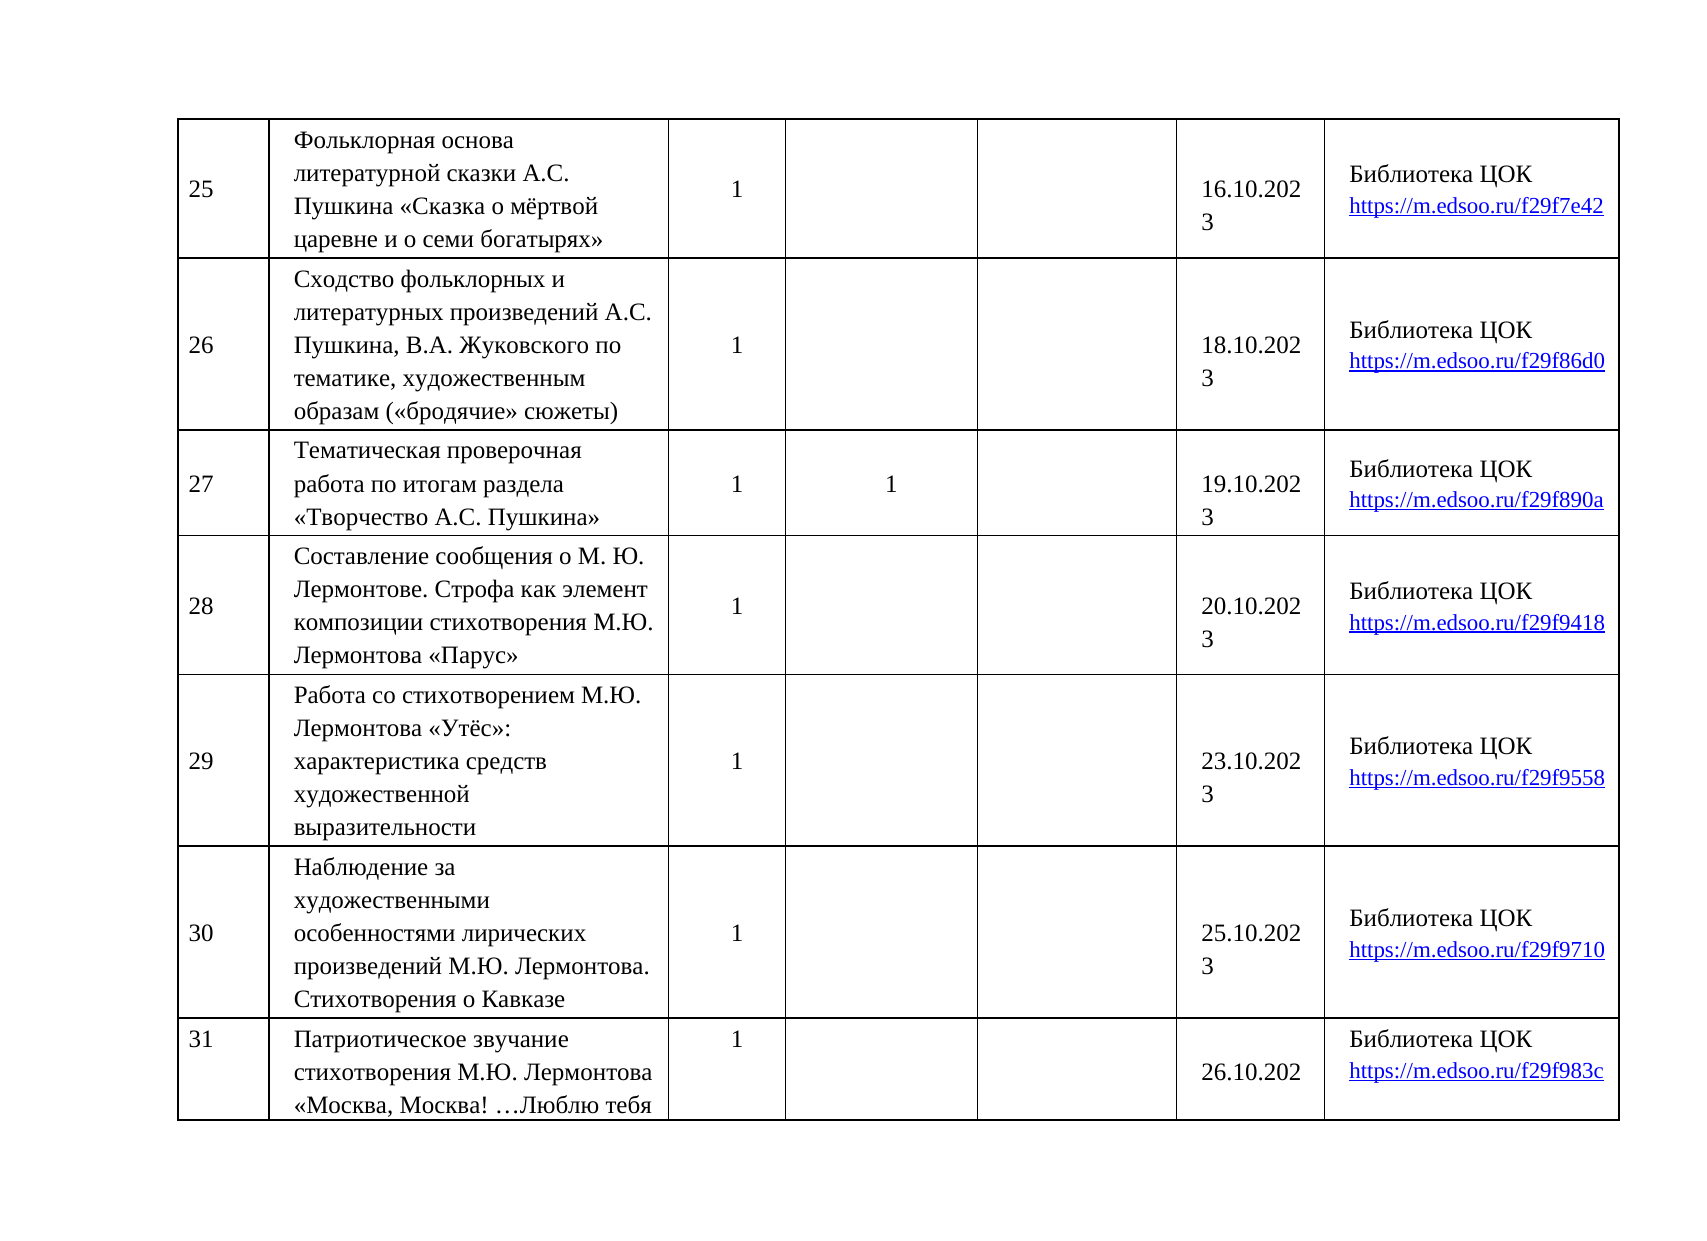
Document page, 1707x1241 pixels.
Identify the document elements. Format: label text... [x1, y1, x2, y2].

table_cell [786, 847, 977, 1017]
table_cell 20.10.2023 [1177, 536, 1324, 673]
table_cell [786, 120, 977, 257]
table_cell [786, 536, 977, 673]
table_cell [786, 259, 977, 429]
table_cell 1 [786, 431, 977, 535]
table_cell [978, 847, 1176, 1017]
table_cell [978, 120, 1176, 257]
table_cell 26 [179, 259, 268, 429]
table_cell 28 [179, 536, 268, 673]
table_cell [786, 1019, 977, 1119]
table_cell 23.10.2023 [1177, 675, 1324, 845]
table_cell 30 [179, 847, 268, 1017]
table_cell [978, 675, 1176, 845]
table_cell Библиотека ЦОК https://m.edsoo.ru/f29f983c [1325, 1019, 1618, 1119]
table_cell 25.10.2023 [1177, 847, 1324, 1017]
table_cell [786, 675, 977, 845]
table_cell [978, 259, 1176, 429]
table_cell Наблюдение за художественными особенностями лирических произведений М.Ю. Лермонтова. Стихотворения о Кавказе [270, 847, 668, 1017]
table_cell 1 [669, 120, 785, 257]
table_cell 18.10.2023 [1177, 259, 1324, 429]
table_cell 1 [669, 536, 785, 673]
table_cell 16.10.2023 [1177, 120, 1324, 257]
table_cell 1 [669, 675, 785, 845]
table_cell 31 [179, 1019, 268, 1119]
table_cell Библиотека ЦОК https://m.edsoo.ru/f29f9710 [1325, 847, 1618, 1017]
table_cell Сходство фольклорных и литературных произведений А.С. Пушкина, В.А. Жуковского по тематике, художественным образам («бродячие» сюжеты) [270, 259, 668, 429]
table_cell [978, 431, 1176, 535]
table_cell Библиотека ЦОК https://m.edsoo.ru/f29f86d0 [1325, 259, 1618, 429]
table_cell 1 [669, 847, 785, 1017]
table_cell [978, 536, 1176, 673]
table_cell 29 [179, 675, 268, 845]
table_cell Библиотека ЦОК https://m.edsoo.ru/f29f9558 [1325, 675, 1618, 845]
table_cell Библиотека ЦОК https://m.edsoo.ru/f29f9418 [1325, 536, 1618, 673]
table_cell Библиотека ЦОК https://m.edsoo.ru/f29f890a [1325, 431, 1618, 535]
table_cell 1 [669, 259, 785, 429]
table_cell 19.10.2023 [1177, 431, 1324, 535]
table_cell 1 [669, 1019, 785, 1119]
table_cell 27 [179, 431, 268, 535]
table_cell Фольклорная основа литературной сказки А.С. Пушкина «Сказка о мёртвой царевне и о семи богатырях» [270, 120, 668, 257]
table_cell Тематическая проверочная работа по итогам раздела «Творчество А.С. Пушкина» [270, 431, 668, 535]
table_cell Библиотека ЦОК https://m.edsoo.ru/f29f7e42 [1325, 120, 1618, 257]
table_cell [978, 1019, 1176, 1119]
table_cell Составление сообщения о М. Ю. Лермонтове. Строфа как элемент композиции стихотворения М.Ю. Лермонтова «Парус» [270, 536, 668, 673]
table_cell 26.10.202 [1177, 1019, 1324, 1119]
table_cell Патриотическое звучание стихотворения М.Ю. Лермонтова «Москва, Москва! …Люблю тебя [270, 1019, 668, 1119]
table_cell Работа со стихотворением М.Ю. Лермонтова «Утёс»: характеристика средств художественной выразительности [270, 675, 668, 845]
table_cell 1 [669, 431, 785, 535]
table_cell 25 [179, 120, 268, 257]
